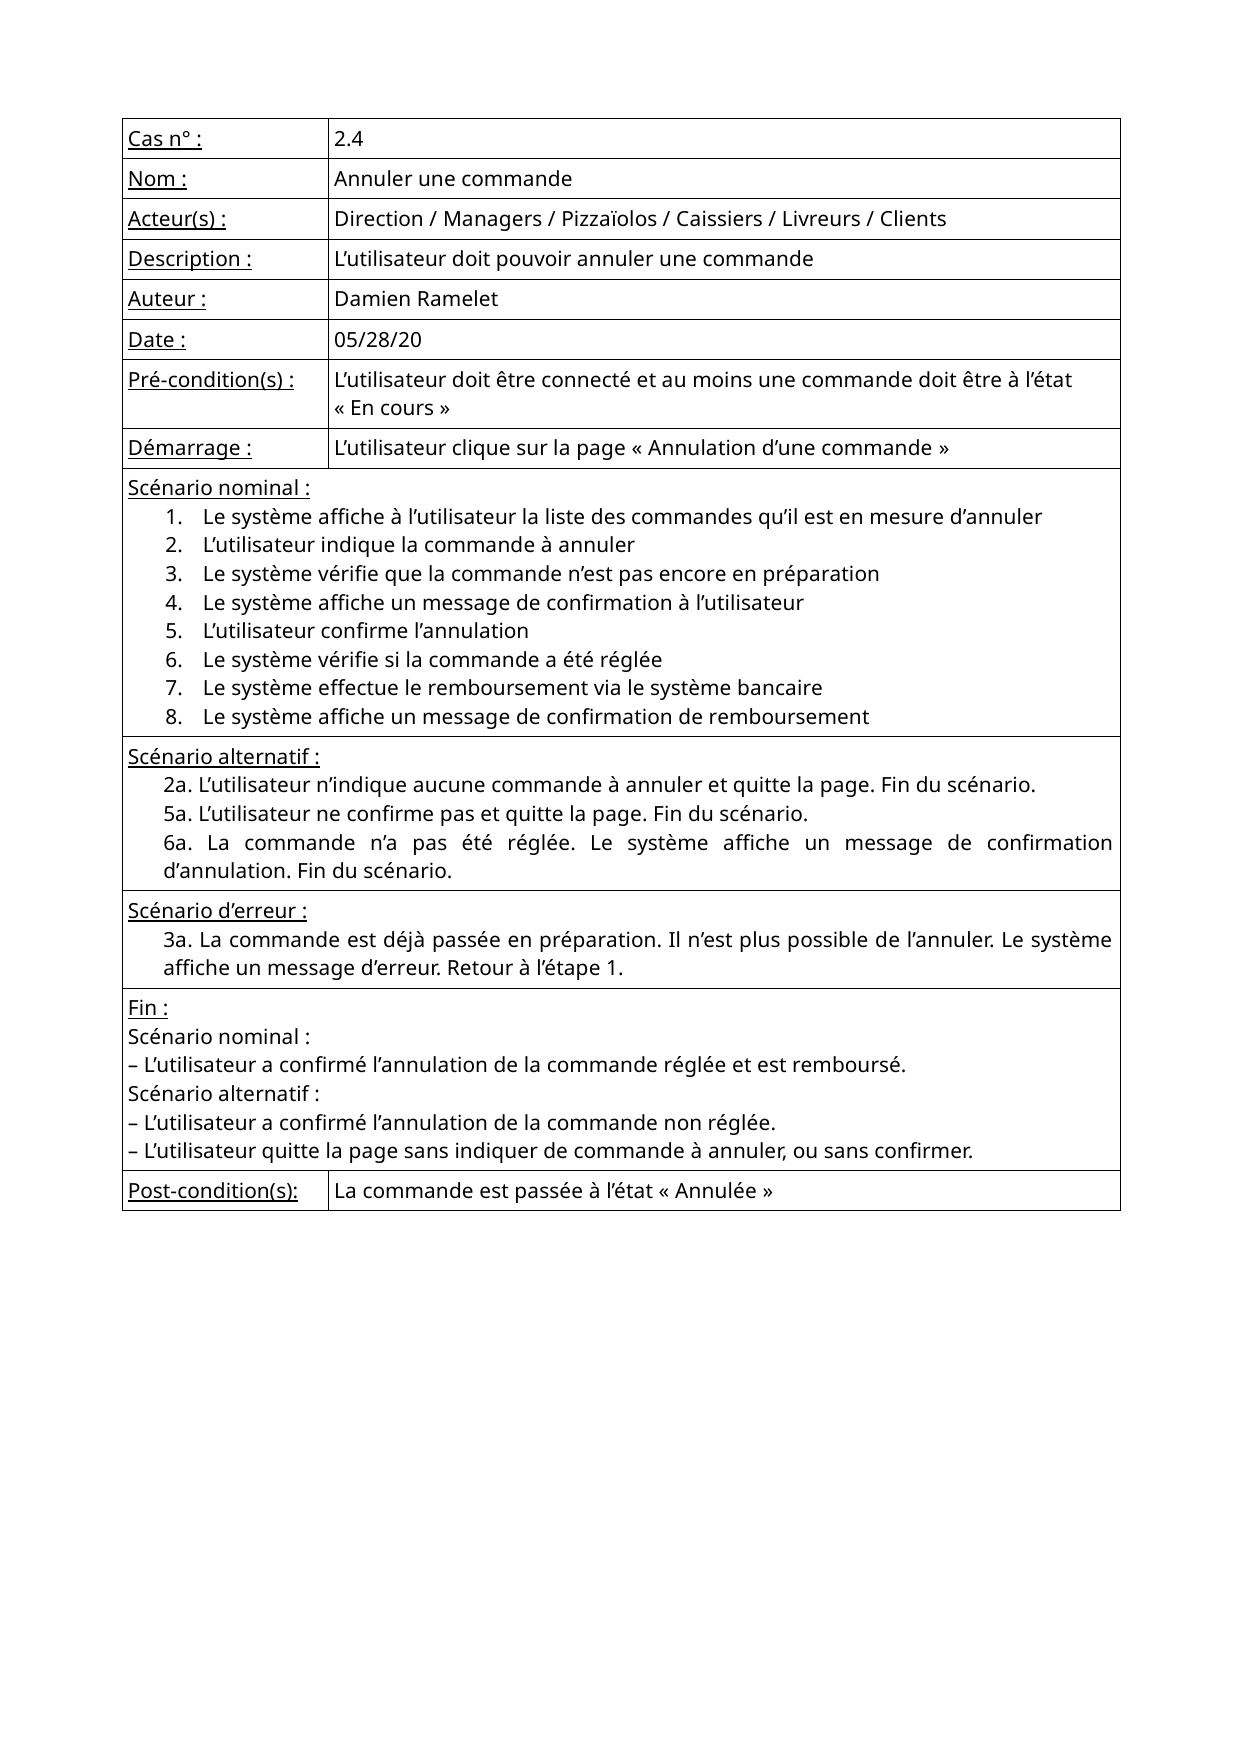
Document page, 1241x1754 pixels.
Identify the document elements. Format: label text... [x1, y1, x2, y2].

table_header 2.4 [329, 119, 1120, 158]
table_header Cas n° : [123, 119, 328, 158]
table_cell Damien Ramelet [329, 280, 1120, 319]
table_cell Scénario alternatif : 2a. L’utilisateur n’indique aucune commande à annuler et quitte la page. Fin du scénario. 5a. L’utilisateur ne confirme pas et quitte la page. Fin du scénario. 6a. La commande n’a pas été réglée. Le système affiche un message de confirmation d’annulation. Fin du scénario. [123, 737, 1120, 890]
table_cell Scénario nominal : Le système affiche à l’utilisateur la liste des commandes qu’il est en mesure d’annuler L’utilisateur indique la commande à annuler Le système vérifie que la commande n’est pas encore en préparation Le système affiche un message de confirmation à l’utilisateur L’utilisateur confirme l’annulation Le système vérifie si la commande a été réglée Le système effectue le remboursement via le système bancaire Le système affiche un message de confirmation de remboursement [123, 469, 1120, 736]
table_cell L’utilisateur clique sur la page « Annulation d’une commande » [329, 429, 1120, 467]
table_cell L’utilisateur doit pouvoir annuler une commande [329, 240, 1120, 278]
table_cell Annuler une commande [329, 159, 1120, 198]
table_cell L’utilisateur doit être connecté et au moins une commande doit être à l’état « En cours » [329, 360, 1120, 427]
table_cell Démarrage : [123, 429, 328, 467]
table_cell La commande est passée à l’état « Annulée » [329, 1171, 1120, 1210]
table_cell Direction / Managers / Pizzaïolos / Caissiers / Livreurs / Clients [329, 199, 1120, 238]
table_cell 28/05/20 [329, 320, 1120, 359]
table_cell Date : [123, 320, 328, 359]
table_cell Fin : Scénario nominal : – L’utilisateur a confirmé l’annulation de la commande réglée et est remboursé. Scénario alternatif : – L’utilisateur a confirmé l’annulation de la commande non réglée. – L’utilisateur quitte la page sans indiquer de commande à annuler, ou sans confirmer. [123, 989, 1120, 1170]
table_cell Acteur(s) : [123, 199, 328, 238]
table_cell Post-condition(s): [123, 1171, 328, 1210]
table_cell Scénario d’erreur : 3a. La commande est déjà passée en préparation. Il n’est plus possible de l’annuler. Le système affiche un message d’erreur. Retour à l’étape 1. [123, 891, 1120, 987]
table_cell Nom : [123, 159, 328, 198]
table_cell Auteur : [123, 280, 328, 319]
table_cell Description : [123, 240, 328, 278]
table_cell Pré-condition(s) : [123, 360, 328, 427]
